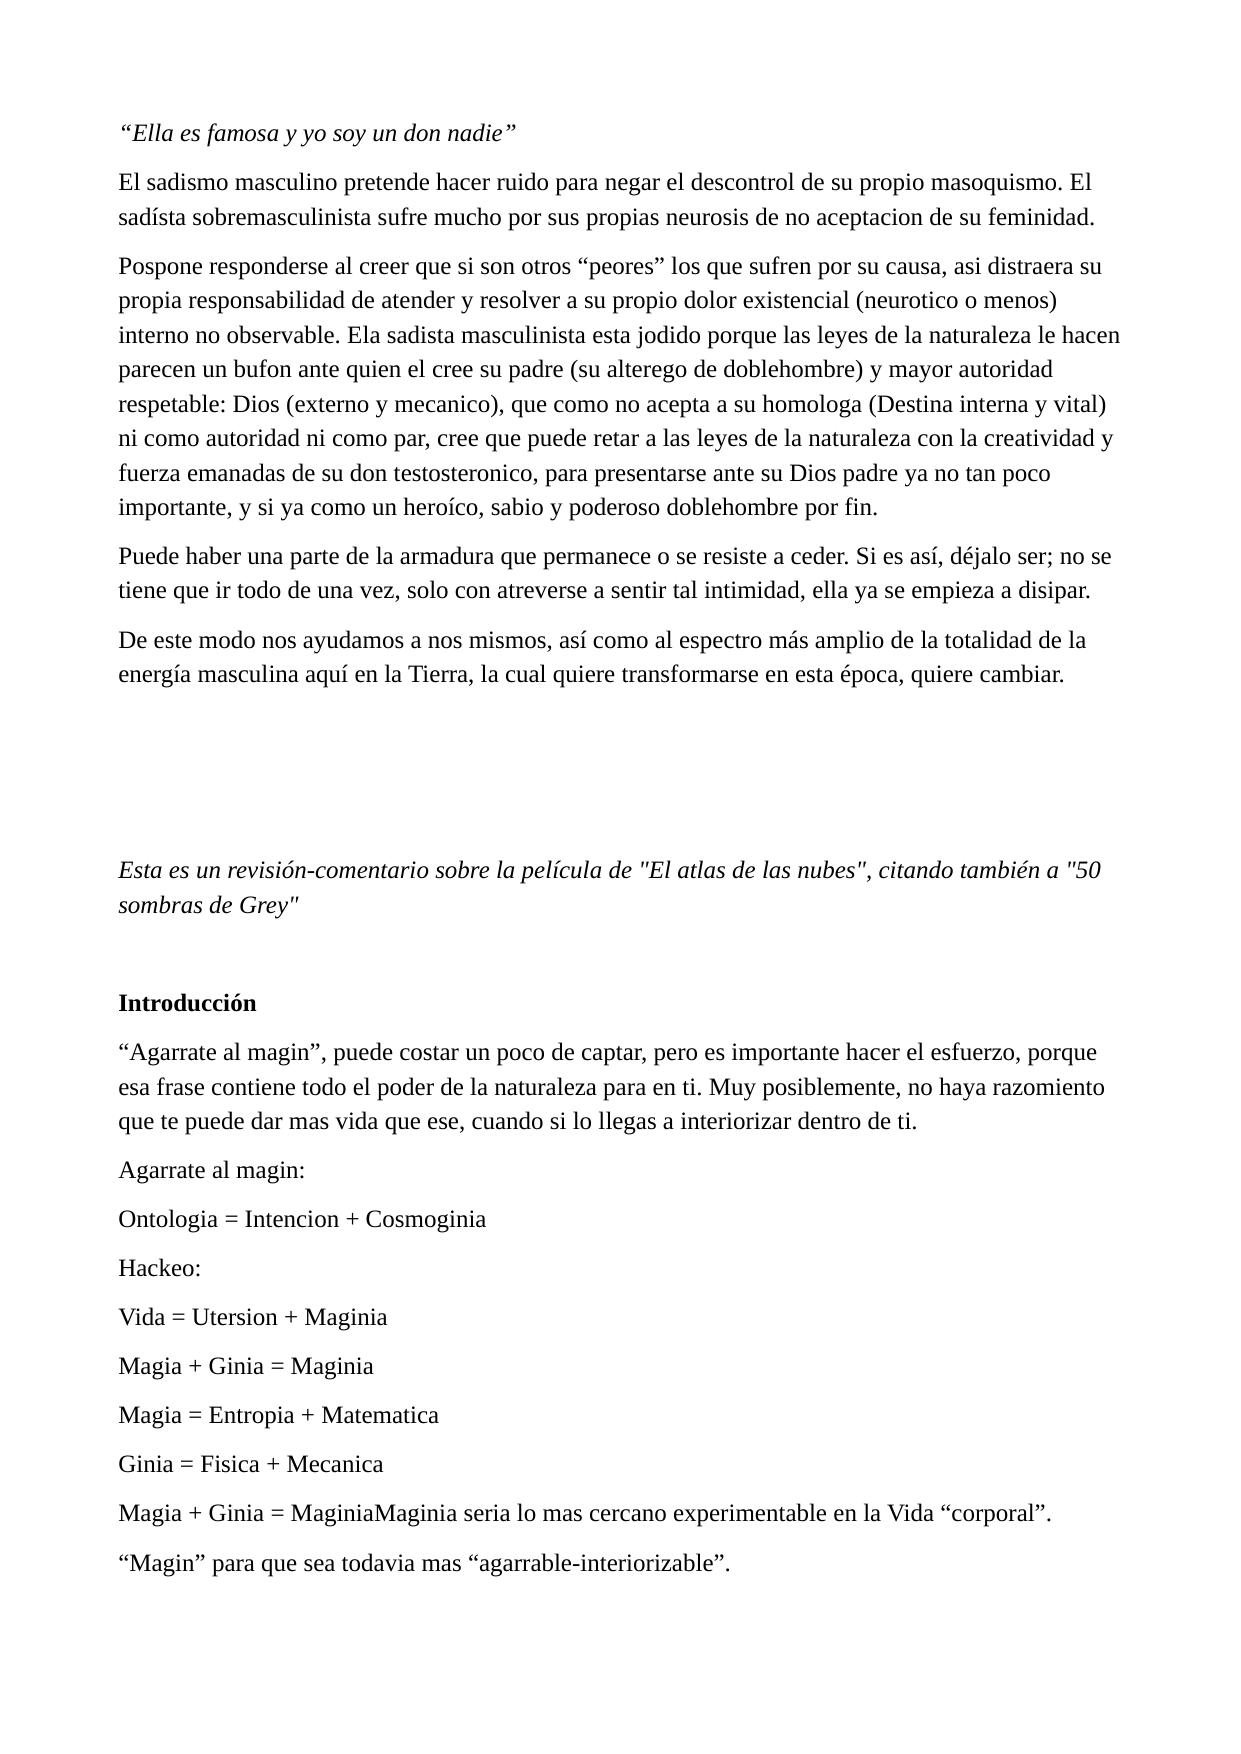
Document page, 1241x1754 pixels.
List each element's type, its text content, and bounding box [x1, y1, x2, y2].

text Magia + Ginia = Maginia [118, 1351, 1122, 1380]
text Hackeo: [118, 1253, 1122, 1282]
text Pospone responderse al creer que si son otros “peores” los que sufren por su causa, asi distraera su propia responsabilidad de atender y resolver a su propio dolor existencial (neurotico o menos) interno no observable. Ela sadista masculinista esta jodido porque las leyes de la naturaleza le hacen parecen un bufon ante quien el cree su padre (su alterego de doblehombre) y mayor autoridad respetable: Dios (externo y mecanico), que como no acepta a su homologa (Destina interna y vital) ni como autoridad ni como par, cree que puede retar a las leyes de la naturaleza con la creatividad y fuerza emanadas de su don testosteronico, para presentarse ante su Dios padre ya no tan poco importante, y si ya como un heroíco, sabio y poderoso doblehombre por fin. [118, 251, 1122, 521]
text Puede haber una parte de la armadura que permanece o se resiste a ceder. Si es así, déjalo ser; no se tiene que ir todo de una vez, solo con atreverse a sentir tal intimidad, ella ya se empieza a disipar. [118, 541, 1122, 604]
text Introducción [118, 988, 1122, 1017]
text “Magin” para que sea todavia mas “agarrable-interiorizable”. [118, 1548, 1122, 1576]
text El sadismo masculino pretende hacer ruido para negar el descontrol de su propio masoquismo. El sadísta sobremasculinista sufre mucho por sus propias neurosis de no aceptacion de su feminidad. [118, 167, 1122, 230]
text De este modo nos ayudamos a nos mismos, así como al espectro más amplio de la totalidad de la energía masculina aquí en la Tierra, la cual quiere transformarse en esta época, quiere cambiar. [118, 625, 1122, 688]
text Magia = Entropia + Matematica [118, 1400, 1122, 1429]
text Vida = Utersion + Maginia [118, 1302, 1122, 1331]
text Magia + Ginia = MaginiaMaginia seria lo mas cercano experimentable en la Vida “corporal”. [118, 1498, 1122, 1527]
text Esta es un revisión-comentario sobre la película de "El atlas de las nubes", citando también a "50 sombras de Grey" [118, 855, 1122, 919]
text Agarrate al magin: [118, 1155, 1122, 1184]
text “Ella es famosa y yo soy un don nadie” [118, 118, 1122, 147]
text Ginia = Fisica + Mecanica [118, 1449, 1122, 1478]
text “Agarrate al magin”, puede costar un poco de captar, pero es importante hacer el esfuerzo, porque esa frase contiene todo el poder de la naturaleza para en ti. Muy posiblemente, no haya razomiento que te puede dar mas vida que ese, cuando si lo llegas a interiorizar dentro de ti. [118, 1037, 1122, 1135]
text Ontologia = Intencion + Cosmoginia [118, 1204, 1122, 1233]
